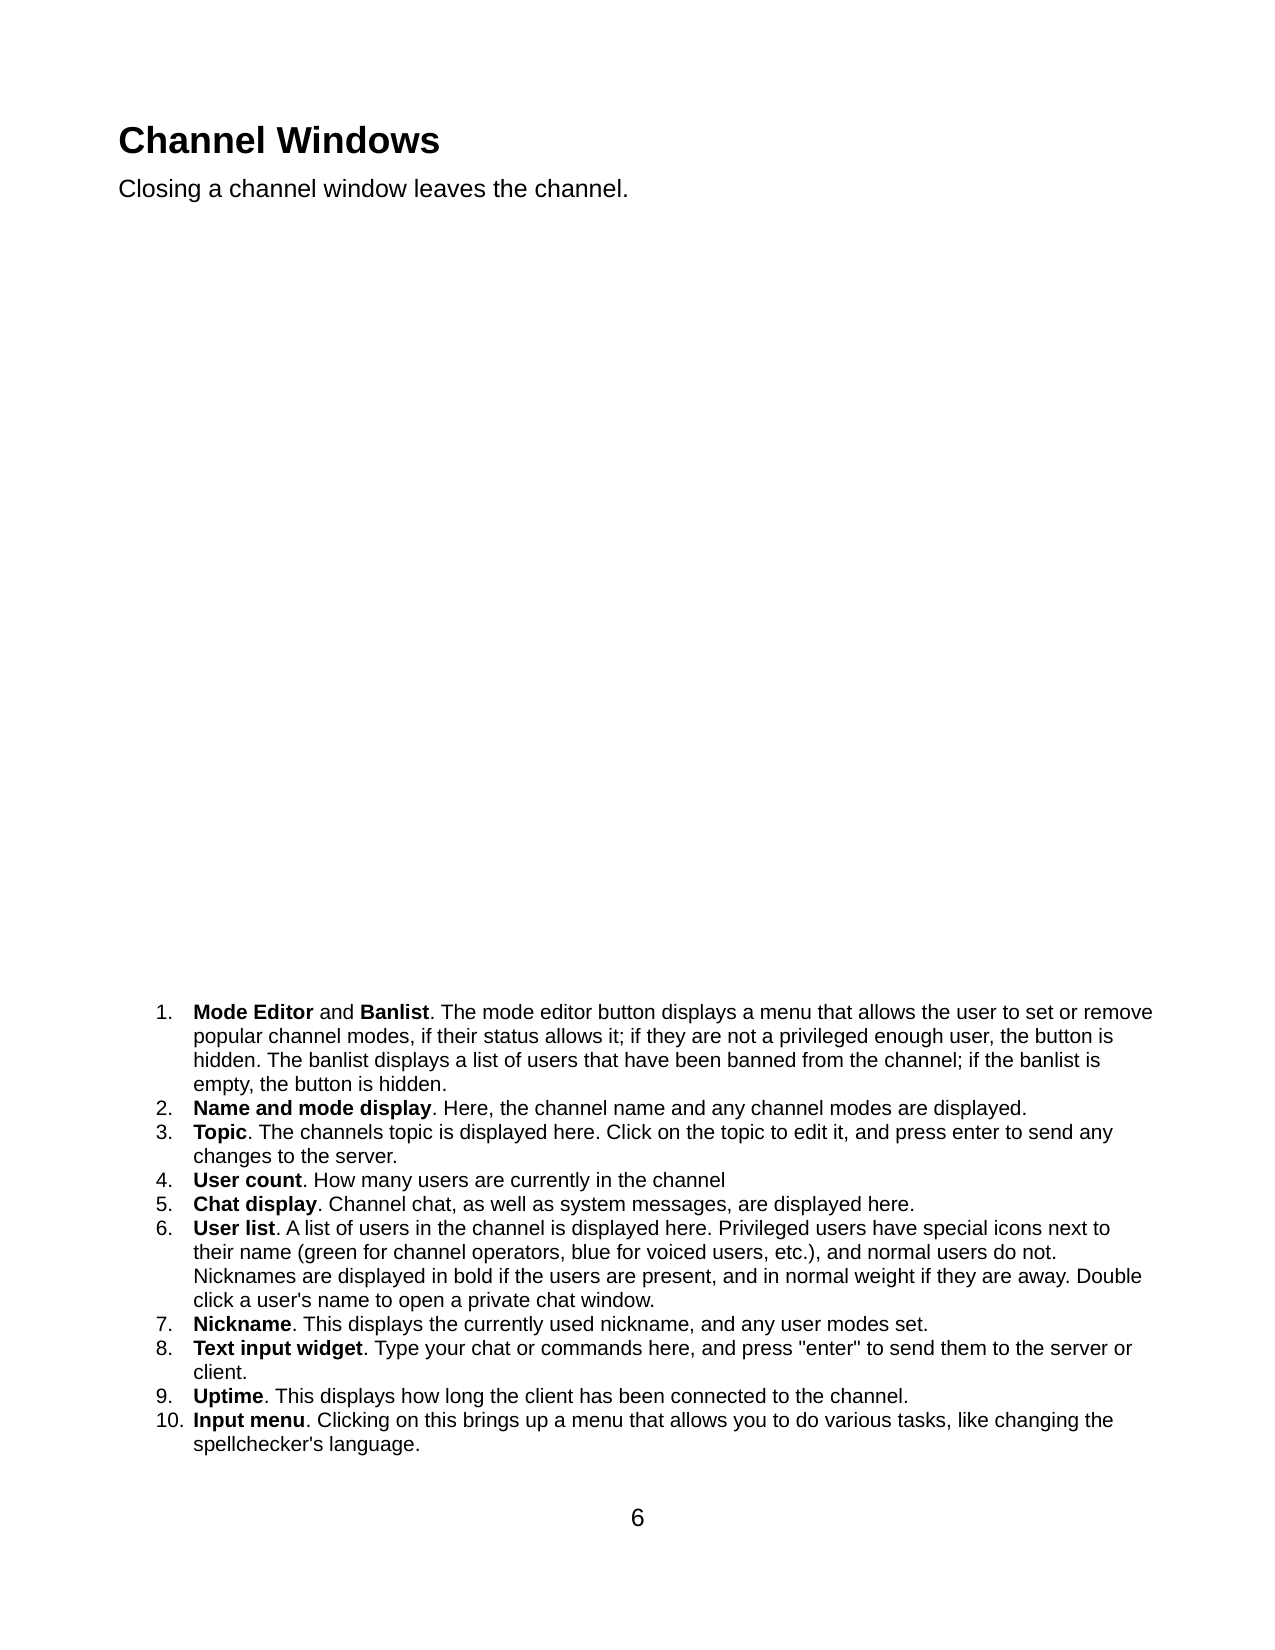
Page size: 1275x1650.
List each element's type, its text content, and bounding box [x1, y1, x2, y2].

list Text input widget. Type your chat or commands here, and press "enter" to send them to the server or client. [156, 1336, 1157, 1383]
list Topic. The channels topic is displayed here. Click on the topic to edit it, and press enter to send any changes to the server. [156, 1120, 1157, 1168]
list Uptime. This displays how long the client has been connected to the channel. [156, 1383, 1157, 1407]
subtitle Channel Windows [118, 118, 1157, 161]
list Input menu. Clicking on this brings up a menu that allows you to do various tasks, like changing the spellchecker's language. [156, 1407, 1157, 1455]
list Mode Editor and Banlist. The mode editor button displays a menu that allows the user to set or remove popular channel modes, if their status allows it; if they are not a privileged enough user, the button is hidden. The banlist displays a list of users that have been banned from the channel; if the banlist is empty, the button is hidden. [156, 1000, 1157, 1096]
list Nickname. This displays the currently used nickname, and any user modes set. [156, 1312, 1157, 1336]
list User count. How many users are currently in the channel [156, 1168, 1157, 1192]
list Name and mode display. Here, the channel name and any channel modes are displayed. [156, 1096, 1157, 1120]
text Closing a channel window leaves the channel. [118, 174, 1157, 202]
list User list. A list of users in the channel is displayed here. Privileged users have special icons next to their name (green for channel operators, blue for voiced users, etc.), and normal users do not. Nicknames are displayed in bold if the users are present, and in normal weight if they are away. Double click a user's name to open a private chat window. [156, 1216, 1157, 1312]
list Chat display. Channel chat, as well as system messages, are displayed here. [156, 1192, 1157, 1216]
